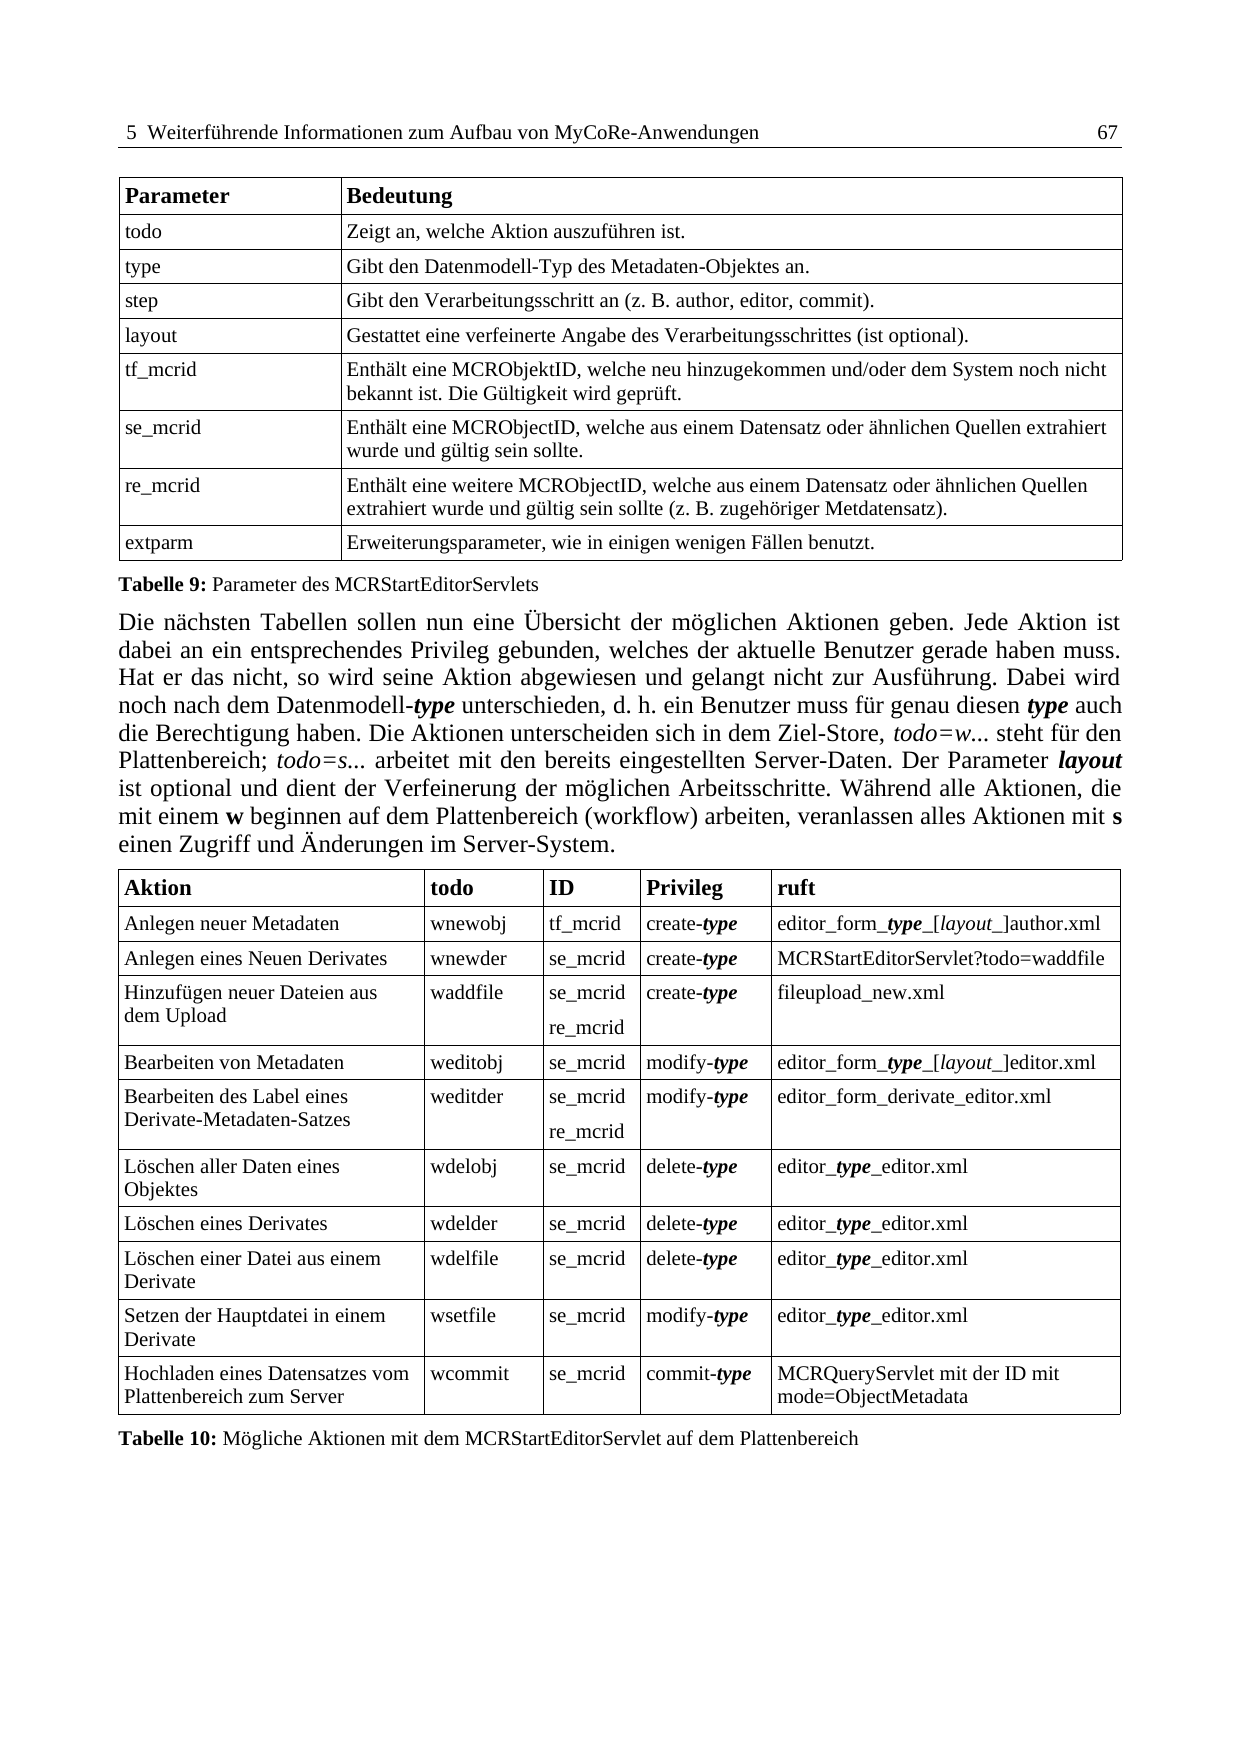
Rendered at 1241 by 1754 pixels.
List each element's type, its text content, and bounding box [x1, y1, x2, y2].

table_cell weditder [425, 1080, 543, 1149]
table_cell re_mcrid [120, 469, 341, 525]
table_cell wsetfile [425, 1300, 543, 1356]
table_cell layout [120, 319, 341, 353]
table_cell delete-type [641, 1150, 771, 1206]
table_cell editor_form_type_[layout_]editor.xml [772, 1046, 1120, 1079]
table_cell wcommit [425, 1357, 543, 1414]
table_cell se_mcrid [544, 1207, 640, 1241]
table_cell Enthält eine MCRObjectID, welche aus einem Datensatz oder ähnlichen Quellen extrahiert wurde und gültig sein sollte. [342, 411, 1122, 468]
table_cell modify-type [641, 1046, 771, 1079]
table_cell se_mcrid [544, 942, 640, 975]
table_cell se_mcrid re_mcrid [544, 976, 640, 1045]
table_header todo [425, 870, 543, 906]
table_cell Bearbeiten von Metadaten [119, 1046, 424, 1079]
table_cell se_mcrid [544, 1357, 640, 1414]
table_cell se_mcrid re_mcrid [544, 1080, 640, 1149]
table_cell Erweiterungsparameter, wie in einigen wenigen Fällen benutzt. [342, 526, 1122, 560]
table_cell Gestattet eine verfeinerte Angabe des Verarbeitungsschrittes (ist optional). [342, 319, 1122, 353]
table_cell Löschen aller Daten eines Objektes [119, 1150, 424, 1206]
table_cell waddfile [425, 976, 543, 1045]
table_cell wnewobj [425, 907, 543, 941]
table_cell tf_mcrid [120, 354, 341, 410]
table_cell todo [120, 215, 341, 249]
table_cell se_mcrid [544, 1046, 640, 1079]
table_cell Hinzufügen neuer Dateien aus dem Upload [119, 976, 424, 1045]
table_cell fileupload_new.xml [772, 976, 1120, 1045]
table_cell wnewder [425, 942, 543, 975]
table_cell editor_type_editor.xml [772, 1242, 1120, 1299]
table_cell Hochladen eines Datensatzes vom Plattenbereich zum Server [119, 1357, 424, 1414]
table_cell wdelder [425, 1207, 543, 1241]
table_cell Enthält eine weitere MCRObjectID, welche aus einem Datensatz oder ähnlichen Quellen extrahiert wurde und gültig sein sollte (z. B. zugehöriger Metdatensatz). [342, 469, 1122, 525]
table_header Bedeutung [342, 178, 1122, 214]
text Tabelle 10: Mögliche Aktionen mit dem MCRStartEditorServlet auf dem Plattenbereich [118, 1426, 1122, 1449]
table_header ruft [772, 870, 1120, 906]
table_cell tf_mcrid [544, 907, 640, 941]
table_cell Anlegen neuer Metadaten [119, 907, 424, 941]
table_cell commit-type [641, 1357, 771, 1414]
table_cell Gibt den Datenmodell-Typ des Metadaten-Objektes an. [342, 250, 1122, 283]
table_cell Bearbeiten des Label eines Derivate-Metadaten-Satzes [119, 1080, 424, 1149]
table_cell Enthält eine MCRObjektID, welche neu hinzugekommen und/oder dem System noch nicht bekannt ist. Die Gültigkeit wird geprüft. [342, 354, 1122, 410]
text Die nächsten Tabellen sollen nun eine Übersicht der möglichen Aktionen geben. Jede Aktion ist dabei an ein entsprechendes Privileg gebunden, welches der aktuelle Benutzer gerade haben muss. Hat er das nicht, so wird seine Aktion abgewiesen und gelangt nicht zur Ausführung. Dabei wird noch nach dem Datenmodell-type unterschieden, d. h. ein Benutzer muss für genau diesen type auch die Berechtigung haben. Die Aktionen unterscheiden sich in dem Ziel-Store, todo=w... steht für den Plattenbereich; todo=s... arbeitet mit den bereits eingestellten Server-Daten. Der Parameter layout ist optional und dient der Verfeinerung der möglichen Arbeitsschritte. Während alle Aktionen, die mit einem w beginnen auf dem Plattenbereich (workflow) arbeiten, veranlassen alles Aktionen mit s einen Zugriff und Änderungen im Server-System. [118, 608, 1122, 857]
table_header Privileg [641, 870, 771, 906]
table_cell Setzen der Hauptdatei in einem Derivate [119, 1300, 424, 1356]
table_cell Löschen einer Datei aus einem Derivate [119, 1242, 424, 1299]
table_cell step [120, 284, 341, 318]
table_cell se_mcrid [544, 1150, 640, 1206]
table_cell se_mcrid [120, 411, 341, 468]
text Tabelle 9: Parameter des MCRStartEditorServlets [118, 572, 1122, 596]
table_cell editor_type_editor.xml [772, 1300, 1120, 1356]
table_cell wdelobj [425, 1150, 543, 1206]
table_cell se_mcrid [544, 1300, 640, 1356]
table_cell Gibt den Verarbeitungsschritt an (z. B. author, editor, commit). [342, 284, 1122, 318]
table_cell se_mcrid [544, 1242, 640, 1299]
table_cell extparm [120, 526, 341, 560]
table_cell create-type [641, 942, 771, 975]
table_cell create-type [641, 907, 771, 941]
table_cell editor_type_editor.xml [772, 1150, 1120, 1206]
table_header Aktion [119, 870, 424, 906]
table_cell delete-type [641, 1207, 771, 1241]
table_header ID [544, 870, 640, 906]
table_header Parameter [120, 178, 341, 214]
table_cell Anlegen eines Neuen Derivates [119, 942, 424, 975]
table_cell modify-type [641, 1300, 771, 1356]
table_cell type [120, 250, 341, 283]
table_cell modify-type [641, 1080, 771, 1149]
table_cell editor_form_derivate_editor.xml [772, 1080, 1120, 1149]
table_cell MCRQueryServlet mit der ID mit mode=ObjectMetadata [772, 1357, 1120, 1414]
table_cell weditobj [425, 1046, 543, 1079]
table_cell create-type [641, 976, 771, 1045]
table_cell Löschen eines Derivates [119, 1207, 424, 1241]
table_cell editor_form_type_[layout_]author.xml [772, 907, 1120, 941]
table_cell wdelfile [425, 1242, 543, 1299]
table_cell editor_type_editor.xml [772, 1207, 1120, 1241]
table_cell delete-type [641, 1242, 771, 1299]
table_cell Zeigt an, welche Aktion auszuführen ist. [342, 215, 1122, 249]
table_cell MCRStartEditorServlet?todo=waddfile [772, 942, 1120, 975]
